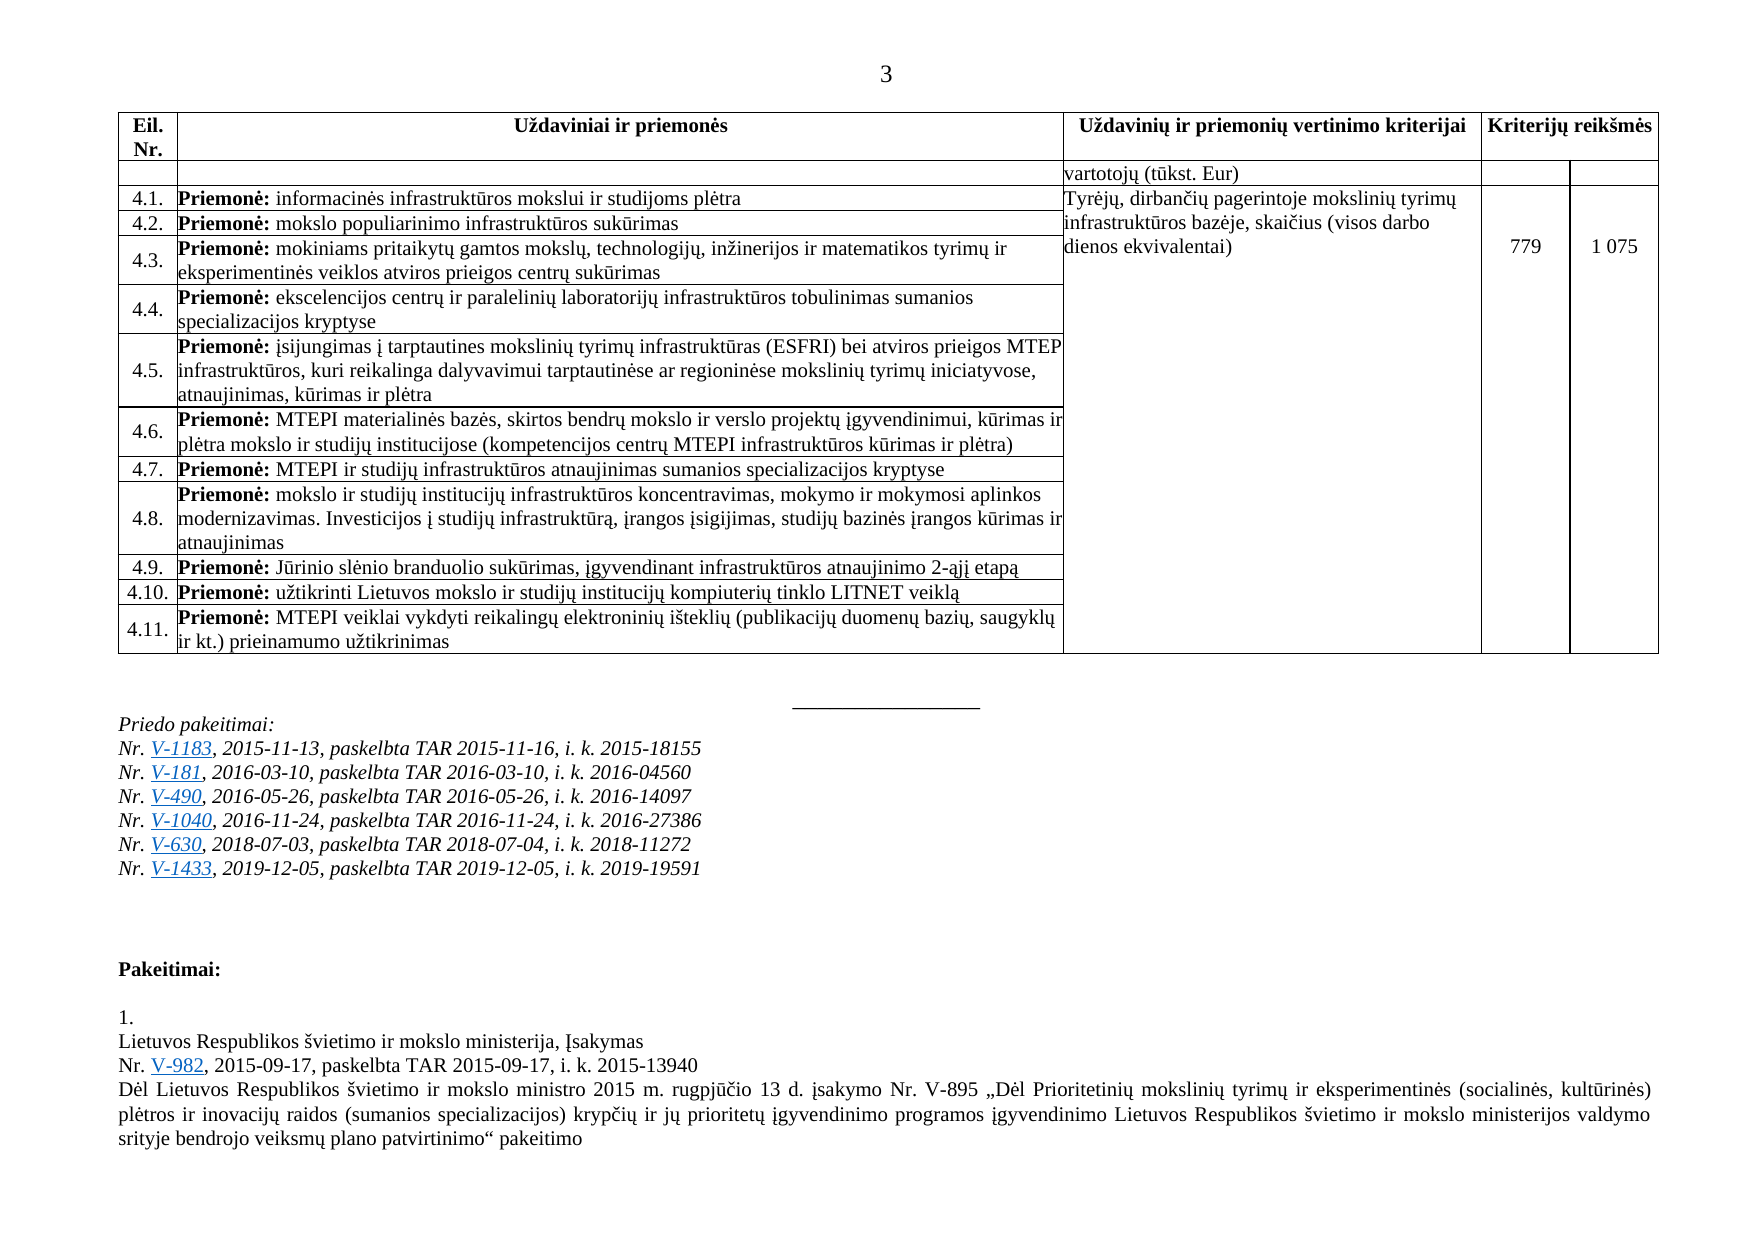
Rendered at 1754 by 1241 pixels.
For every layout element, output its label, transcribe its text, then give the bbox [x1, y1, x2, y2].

table_cell 4.3. [119, 236, 177, 284]
table_cell 4.7. [119, 457, 177, 481]
table_cell vartotojų (tūkst. Eur) [1064, 161, 1481, 184]
text Nr. V-181, 2016-03-10, paskelbta TAR 2016-03-10, i. k. 2016-04560 [118, 760, 1654, 784]
table_cell 4.11. [119, 605, 177, 653]
table_cell Priemonė: užtikrinti Lietuvos mokslo ir studijų institucijų kompiuterių tinklo LITNET veiklą [178, 580, 1063, 604]
text Nr. V-1183, 2015-11-13, paskelbta TAR 2015-11-16, i. k. 2015-18155 [118, 736, 1654, 760]
table_cell Priemonė: MTEPI materialinės bazės, skirtos bendrų mokslo ir verslo projektų įgyvendinimui, kūrimas ir plėtra mokslo ir studijų institucijose (kompetencijos centrų MTEPI infrastruktūros kūrimas ir plėtra) [178, 408, 1063, 456]
table_cell 779 [1482, 186, 1569, 653]
table_cell 1 075 [1571, 186, 1658, 653]
table_header Eil. Nr. [119, 113, 177, 160]
table_cell [178, 161, 1063, 184]
text Nr. V-1433, 2019-12-05, paskelbta TAR 2019-12-05, i. k. 2019-19591 [118, 856, 1654, 880]
text Lietuvos Respublikos švietimo ir mokslo ministerija, Įsakymas [118, 1029, 1654, 1053]
table_cell Tyrėjų, dirbančių pagerintoje mokslinių tyrimų infrastruktūros bazėje, skaičius (visos darbo dienos ekvivalentai) [1064, 186, 1481, 653]
text Dėl Lietuvos Respublikos švietimo ir mokslo ministro 2015 m. rugpjūčio 13 d. įsakymo Nr. V-895 „Dėl Prioritetinių mokslinių tyrimų ir eksperimentinės (socialinės, kultūrinės) plėtros ir inovacijų raidos (sumanios specializacijos) krypčių ir jų prioritetų įgyvendinimo programos įgyvendinimo Lietuvos Respublikos švietimo ir mokslo ministerijos valdymo srityje bendrojo veiksmų plano patvirtinimo“ pakeitimo [118, 1077, 1654, 1149]
table_cell 4.5. [119, 334, 177, 406]
table_cell 4.9. [119, 555, 177, 579]
table_cell 4.4. [119, 285, 177, 333]
table_cell 4.10. [119, 580, 177, 604]
table_header Uždaviniai ir priemonės [178, 113, 1063, 160]
text Nr. V-982, 2015-09-17, paskelbta TAR 2015-09-17, i. k. 2015-13940 [118, 1053, 1654, 1077]
text Nr. V-1040, 2016-11-24, paskelbta TAR 2016-11-24, i. k. 2016-27386 [118, 808, 1654, 832]
text _______________ [118, 683, 1654, 712]
table_cell Priemonė: Jūrinio slėnio branduolio sukūrimas, įgyvendinant infrastruktūros atnaujinimo 2-ąjį etapą [178, 555, 1063, 579]
text Nr. V-490, 2016-05-26, paskelbta TAR 2016-05-26, i. k. 2016-14097 [118, 784, 1654, 808]
table_cell 4.2. [119, 211, 177, 235]
table_cell Priemonė: įsijungimas į tarptautines mokslinių tyrimų infrastruktūras (ESFRI) bei atviros prieigos MTEP infrastruktūros, kuri reikalinga dalyvavimui tarptautinėse ar regioninėse mokslinių tyrimų iniciatyvose, atnaujinimas, kūrimas ir plėtra [178, 334, 1063, 406]
table_cell Priemonė: mokslo populiarinimo infrastruktūros sukūrimas [178, 211, 1063, 235]
table_cell Priemonė: informacinės infrastruktūros mokslui ir studijoms plėtra [178, 186, 1063, 210]
table_header Uždavinių ir priemonių vertinimo kriterijai [1064, 113, 1481, 160]
text Nr. V-630, 2018-07-03, paskelbta TAR 2018-07-04, i. k. 2018-11272 [118, 832, 1654, 856]
table_cell 4.6. [119, 408, 177, 456]
table_cell 4.1. [119, 186, 177, 210]
table_cell Priemonė: mokslo ir studijų institucijų infrastruktūros koncentravimas, mokymo ir mokymosi aplinkos modernizavimas. Investicijos į studijų infrastruktūrą, įrangos įsigijimas, studijų bazinės įrangos kūrimas ir atnaujinimas [178, 482, 1063, 554]
table_cell [1571, 161, 1658, 184]
table_cell Priemonė: mokiniams pritaikytų gamtos mokslų, technologijų, inžinerijos ir matematikos tyrimų ir eksperimentinės veiklos atviros prieigos centrų sukūrimas [178, 236, 1063, 284]
table_cell Priemonė: ekscelencijos centrų ir paralelinių laboratorijų infrastruktūros tobulinimas sumanios specializacijos kryptyse [178, 285, 1063, 333]
table_header Kriterijų reikšmės [1482, 113, 1658, 159]
table_cell [1482, 161, 1569, 184]
table_cell 4.8. [119, 482, 177, 554]
text Pakeitimai: [118, 957, 1654, 981]
text Priedo pakeitimai: [118, 712, 1654, 736]
table_cell Priemonė: MTEPI veiklai vykdyti reikalingų elektroninių išteklių (publikacijų duomenų bazių, saugyklų ir kt.) prieinamumo užtikrinimas [178, 605, 1063, 653]
text 1. [118, 1005, 1654, 1029]
table_cell Priemonė: MTEPI ir studijų infrastruktūros atnaujinimas sumanios specializacijos kryptyse [178, 457, 1063, 481]
table_cell [119, 161, 177, 184]
